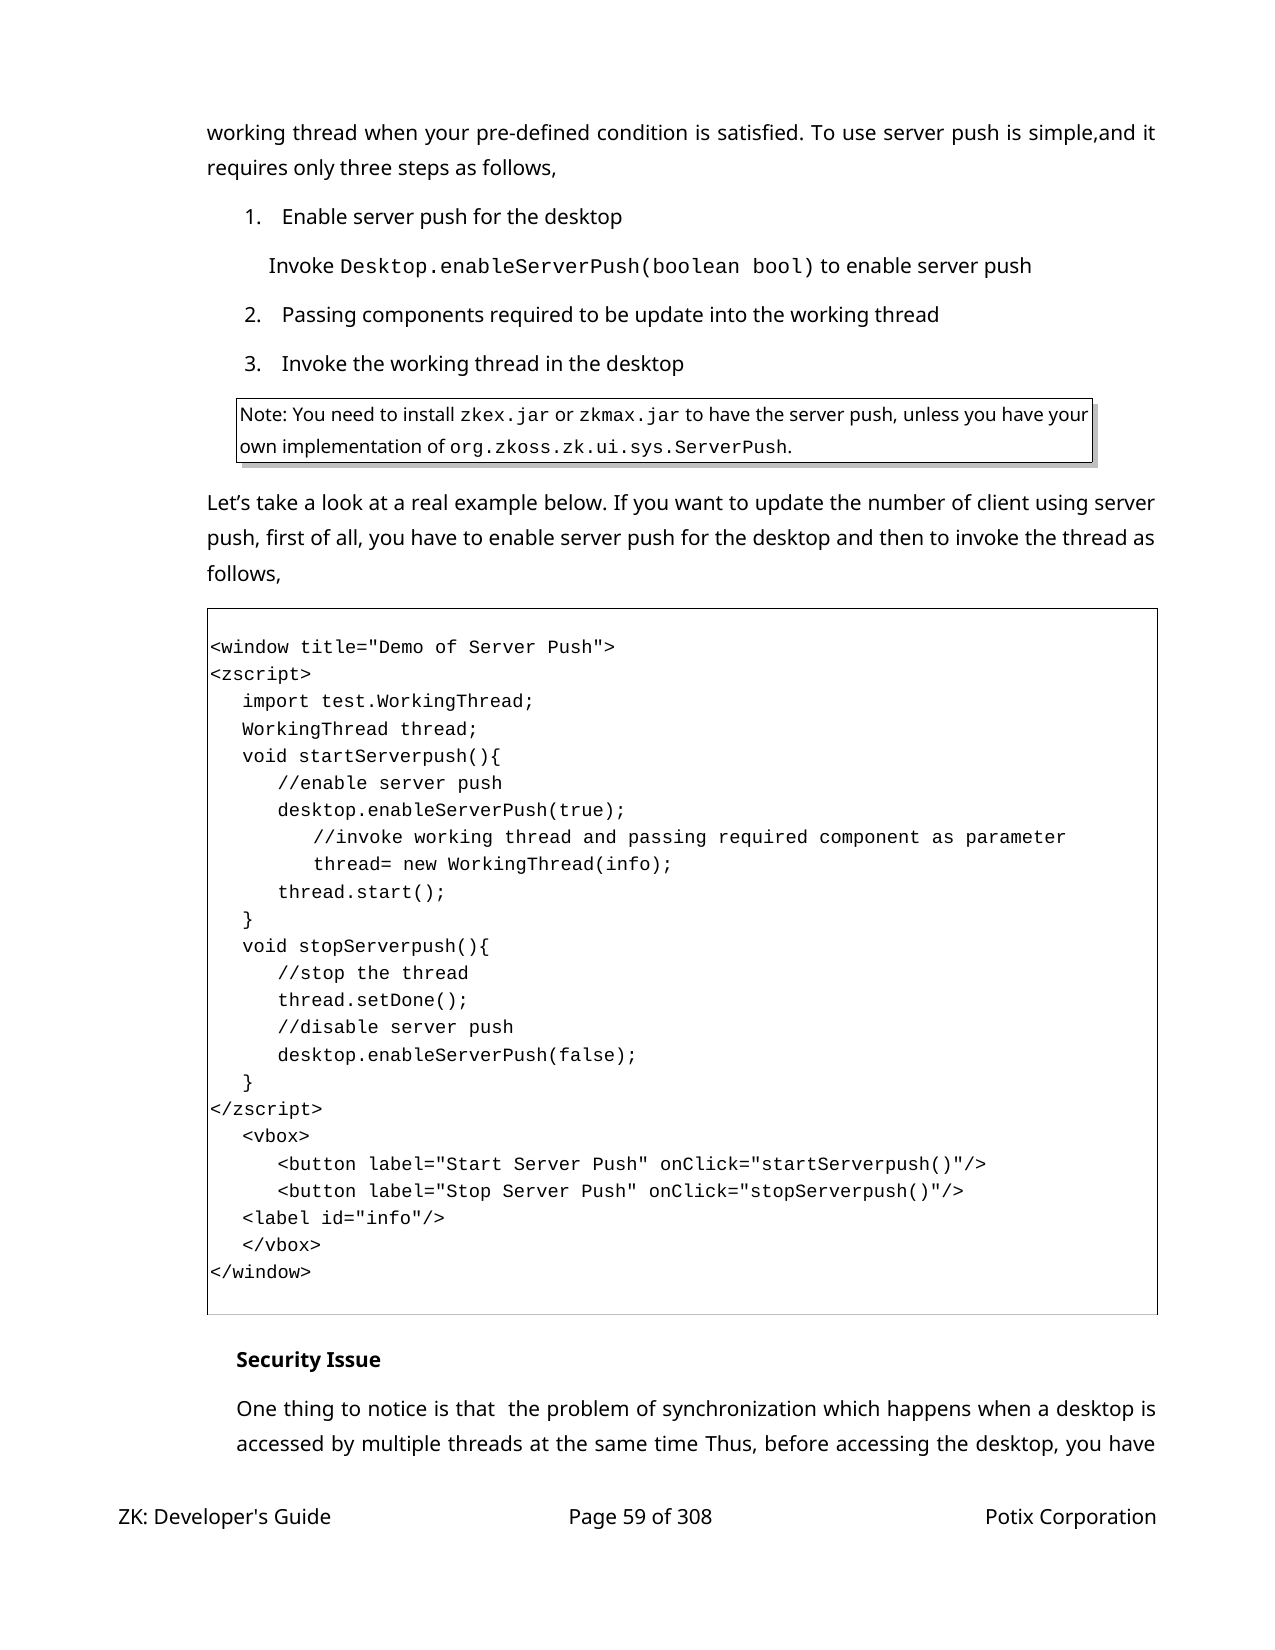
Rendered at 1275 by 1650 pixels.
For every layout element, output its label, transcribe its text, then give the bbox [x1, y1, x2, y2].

text </zscript> [208, 1097, 1157, 1121]
list Enable server push for the desktop [244, 202, 1157, 230]
text <zscript> [208, 662, 1157, 686]
text <vbox> [208, 1124, 1157, 1148]
list Invoke the working thread in the desktop [244, 349, 1157, 377]
text thread.start(); [208, 879, 1157, 904]
text WorkingThread thread; [208, 716, 1157, 741]
text Note: You need to install zkex.jar or zkmax.jar to have the server push, unless you have your own implementation of org.zkoss.zk.ui.sys.ServerPush. [237, 399, 1092, 462]
text <label id="info"/> [208, 1206, 1157, 1230]
text </vbox> [208, 1233, 1157, 1257]
subtitle Security Issue [236, 1345, 1157, 1373]
text <window title="Demo of Server Push"> [208, 635, 1157, 659]
text <button label="Stop Server Push" onClick="stopServerpush()"/> [208, 1178, 1157, 1203]
text working thread when your pre-defined condition is satisfied. To use server push is simple,and it requires only three steps as follows, [207, 118, 1157, 182]
text thread= new WorkingThread(info); [208, 852, 1157, 877]
text thread.setDone(); [208, 988, 1157, 1012]
text //enable server push [208, 771, 1157, 795]
text </window> [208, 1260, 1157, 1284]
list Passing components required to be update into the working thread [244, 300, 1157, 328]
text import test.WorkingThread; [208, 689, 1157, 713]
text One thing to notice is that the problem of synchronization which happens when a desktop is accessed by multiple threads at the same time Thus, before accessing the desktop, you have [236, 1394, 1157, 1458]
text void stopServerpush(){ [208, 934, 1157, 958]
text } [208, 907, 1157, 931]
text //stop the thread [208, 961, 1157, 985]
text //invoke working thread and passing required component as parameter [208, 825, 1157, 849]
text } [208, 1070, 1157, 1094]
text <button label="Start Server Push" onClick="startServerpush()"/> [208, 1151, 1157, 1176]
text desktop.enableServerPush(true); [208, 798, 1157, 822]
text desktop.enableServerPush(false); [208, 1043, 1157, 1067]
text void startServerpush(){ [208, 743, 1157, 768]
text //disable server push [208, 1015, 1157, 1040]
text Let’s take a look at a real example below. If you want to update the number of client using server push, first of all, you have to enable server push for the desktop and then to invoke the thread as follows, [207, 488, 1157, 587]
list Invoke Desktop.enableServerPush(boolean bool) to enable server push [215, 251, 1157, 279]
